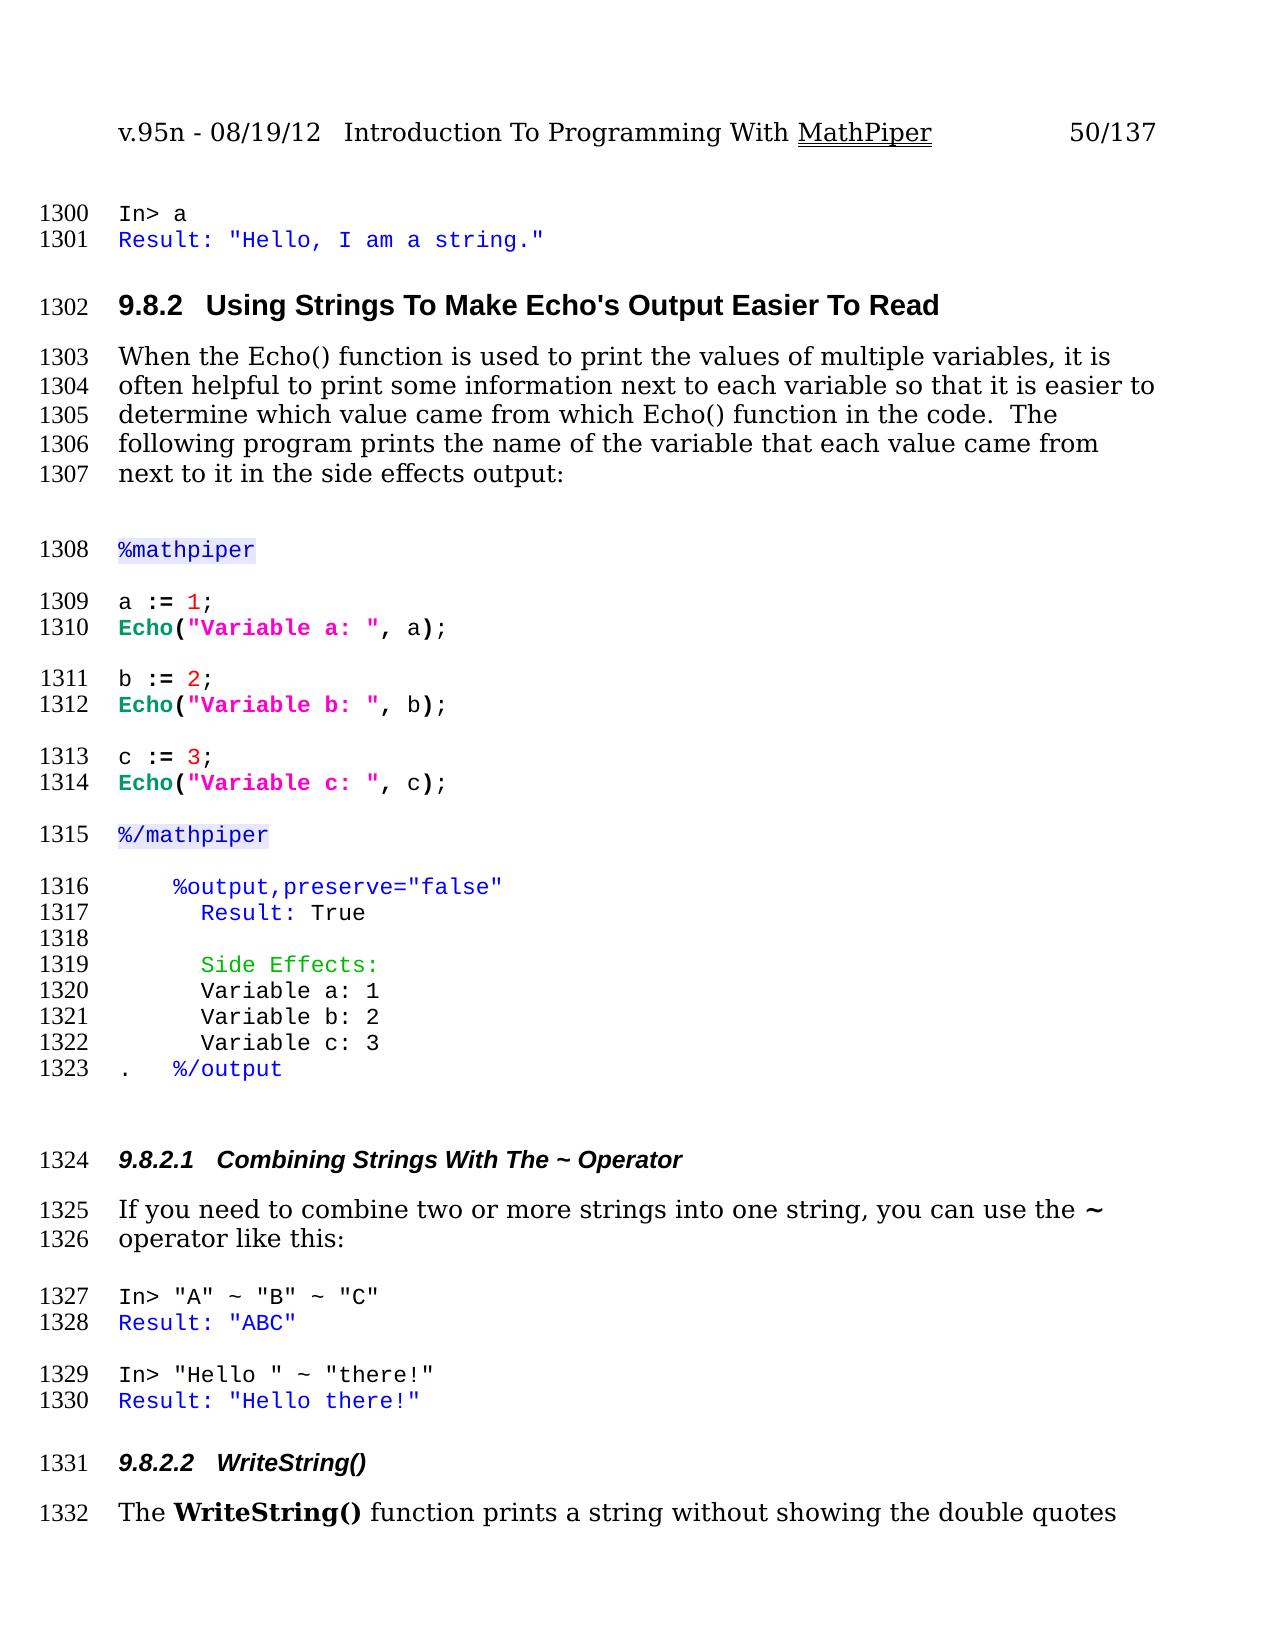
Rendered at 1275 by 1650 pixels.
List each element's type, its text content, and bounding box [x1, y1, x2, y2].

text In> "A" ~ "B" ~ "C" [118, 1285, 1157, 1311]
text b := 2; [118, 668, 1157, 694]
text Side Effects: [118, 953, 1157, 979]
text %output,preserve="false" [118, 875, 1157, 901]
subtitle WriteString() [118, 1448, 1157, 1477]
text %/mathpiper [118, 823, 1157, 849]
text c := 3; [118, 746, 1157, 772]
text Variable c: 3 [118, 1031, 1157, 1057]
text The WriteString() function prints a string without showing the double quotes [118, 1497, 1157, 1527]
text Echo("Variable b: ", b); [118, 694, 1157, 720]
text Result: True [118, 901, 1157, 927]
subtitle Combining Strings With The ~ Operator [118, 1145, 1157, 1174]
text Result: "Hello there!" [118, 1389, 1157, 1415]
text When the Echo() function is used to print the values of multiple variables, it is often helpful to print some information next to each variable so that it is easier to determine which value came from which Echo() function in the code. The following program prints the name of the variable that each value came from next to it in the side effects output: [118, 342, 1157, 488]
text Echo("Variable a: ", a); [118, 616, 1157, 642]
subtitle Using Strings To Make Echo's Output Easier To Read [118, 288, 1157, 321]
text Variable a: 1 [118, 979, 1157, 1005]
text Result: "Hello, I am a string." [118, 229, 1157, 254]
text Variable b: 2 [118, 1005, 1157, 1031]
text %mathpiper [118, 538, 1157, 564]
text Result: "ABC" [118, 1311, 1157, 1337]
text In> "Hello " ~ "there!" [118, 1363, 1157, 1389]
text . %/output [118, 1057, 1157, 1083]
text In> a [118, 203, 1157, 229]
text If you need to combine two or more strings into one string, you can use the ~ operator like this: [118, 1195, 1157, 1253]
text a := 1; [118, 590, 1157, 616]
text Echo("Variable c: ", c); [118, 772, 1157, 797]
